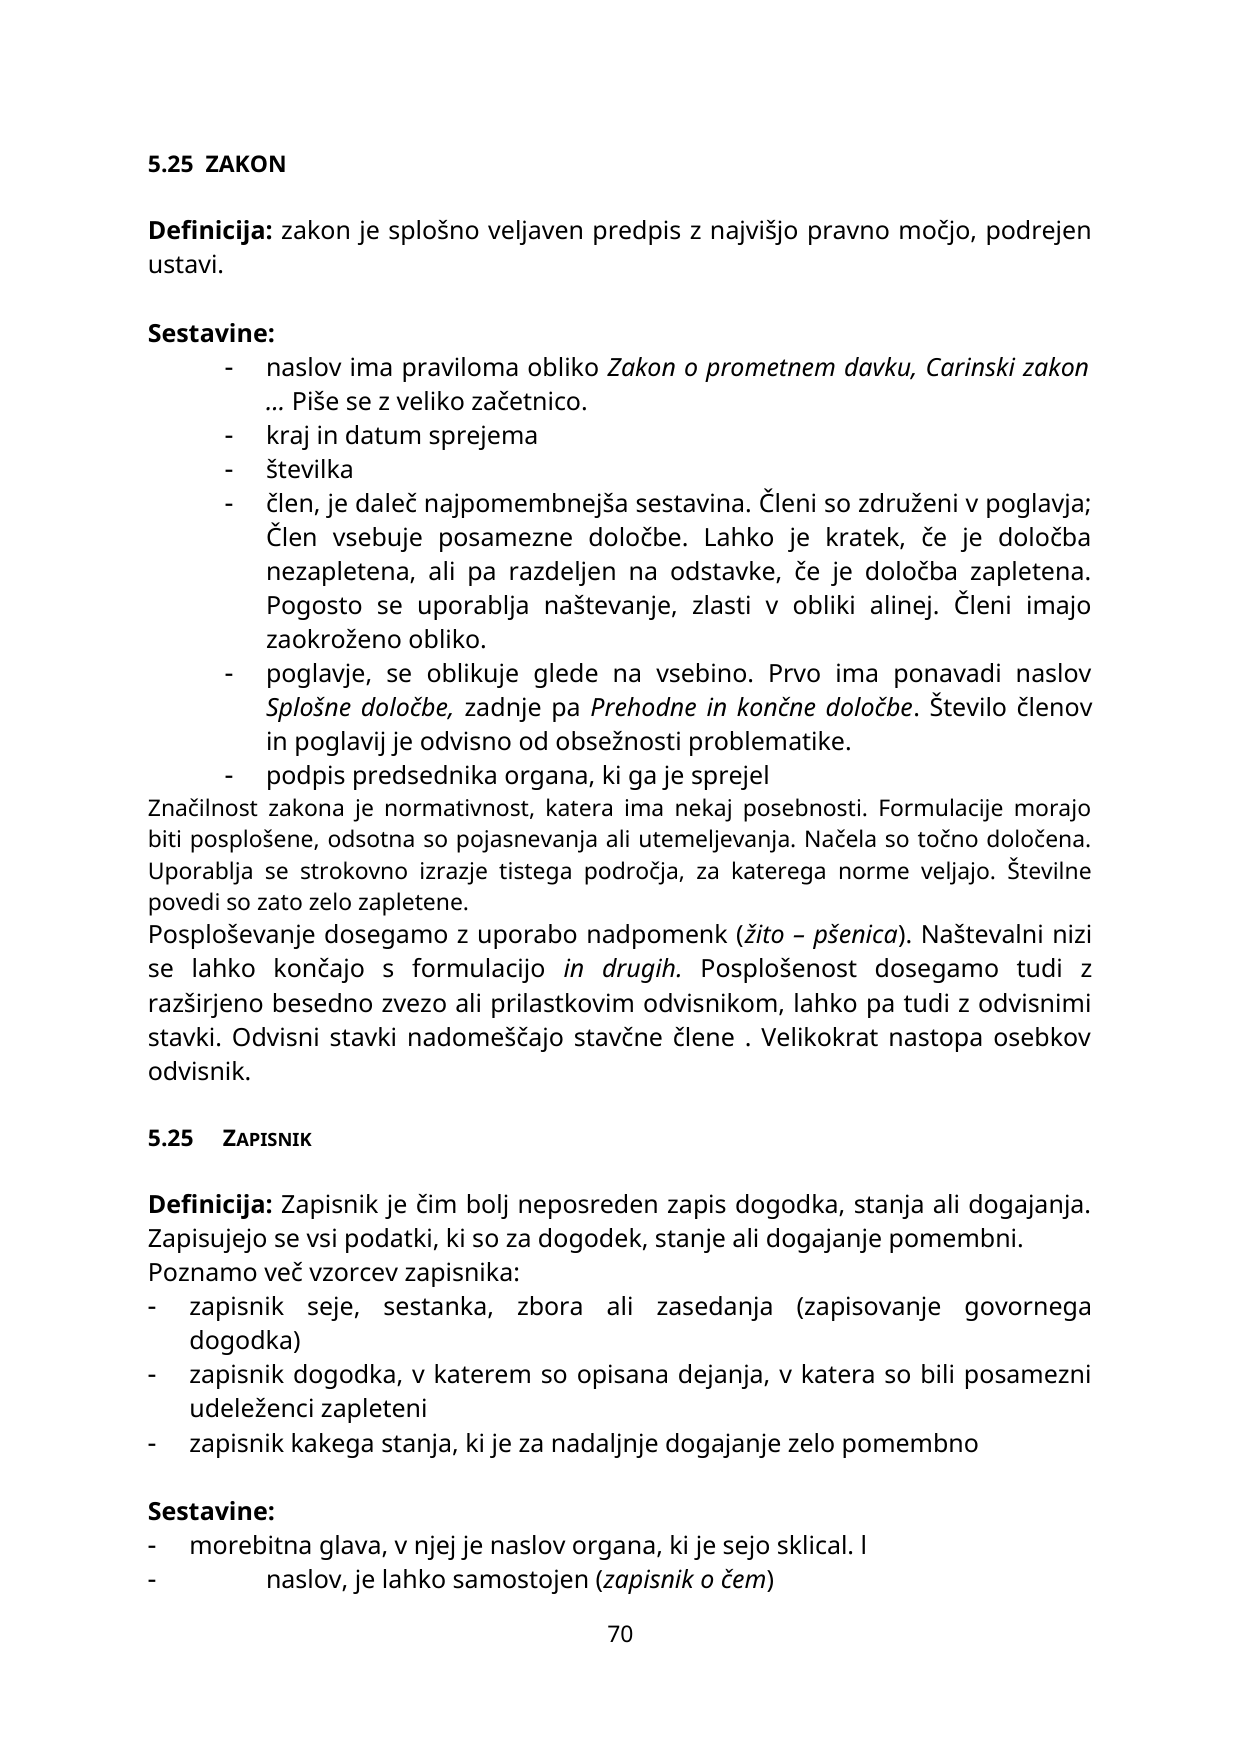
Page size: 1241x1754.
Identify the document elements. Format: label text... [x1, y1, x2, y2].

list člen, je daleč najpomembnejša sestavina. Členi so združeni v poglavja; Člen vsebuje posamezne določbe. Lahko je kratek, če je določba nezapletena, ali pa razdeljen na odstavke, če je določba zapletena. Pogosto se uporablja naštevanje, zlasti v obliki alinej. Členi imajo zaokroženo obliko. [224, 486, 1092, 656]
list zapisnik kakega stanja, ki je za nadaljnje dogajanje zelo pomembno [148, 1425, 1092, 1459]
list morebitna glava, v njej je naslov organa, ki je sejo sklical. l [148, 1527, 1092, 1561]
list kraj in datum sprejema [224, 417, 1092, 451]
list zapisnik dogodka, v katerem so opisana dejanja, v katera so bili posamezni udeleženci zapleteni [148, 1357, 1092, 1425]
text Posploševanje dosegamo z uporabo nadpomenk (žito – pšenica). Naštevalni nizi se lahko končajo s formulacijo in drugih. Posplošenost dosegamo tudi z razširjeno besedno zvezo ali prilastkovim odvisnikom, lahko pa tudi z odvisnimi stavki. Odvisni stavki nadomeščajo stavčne člene . Velikokrat nastopa osebkov odvisnik. [148, 917, 1092, 1087]
list poglavje, se oblikuje glede na vsebino. Prvo ima ponavadi naslov Splošne določbe, zadnje pa Prehodne in končne določbe. Število členov in poglavij je odvisno od obsežnosti problematike. [224, 656, 1092, 758]
list številka [224, 451, 1092, 486]
list zapisnik seje, sestanka, zbora ali zasedanja (zapisovanje govornega dogodka) [148, 1289, 1092, 1357]
text Sestavine: [148, 315, 1092, 349]
text Poznamo več vzorcev zapisnika: [148, 1255, 1092, 1289]
text Definicija: zakon je splošno veljaven predpis z najvišjo pravno močjo, podrejen ustavi. [148, 213, 1092, 281]
text Sestavine: [148, 1493, 1092, 1527]
list naslov ima praviloma obliko Zakon o prometnem davku, Carinski zakon … Piše se z veliko začetnico. [224, 349, 1092, 417]
list podpis predsednika organa, ki ga je sprejel [224, 758, 1092, 792]
text Definicija: Zapisnik je čim bolj neposreden zapis dogodka, stanja ali dogajanja. Zapisujejo se vsi podatki, ki so za dogodek, stanje ali dogajanje pomembni. [148, 1187, 1092, 1255]
subtitle 5.25 ZAKON [148, 148, 1092, 179]
text Značilnost zakona je normativnost, katera ima nekaj posebnosti. Formulacije morajo biti posplošene, odsotna so pojasnevanja ali utemeljevanja. Načela so točno določena. Uporablja se strokovno izrazje tistega področja, za katerega norme veljajo. Številne povedi so zato zelo zapletene. [148, 792, 1092, 917]
subtitle Zapisnik [148, 1121, 1092, 1153]
list naslov, je lahko samostojen (zapisnik o čem) [148, 1561, 1092, 1596]
